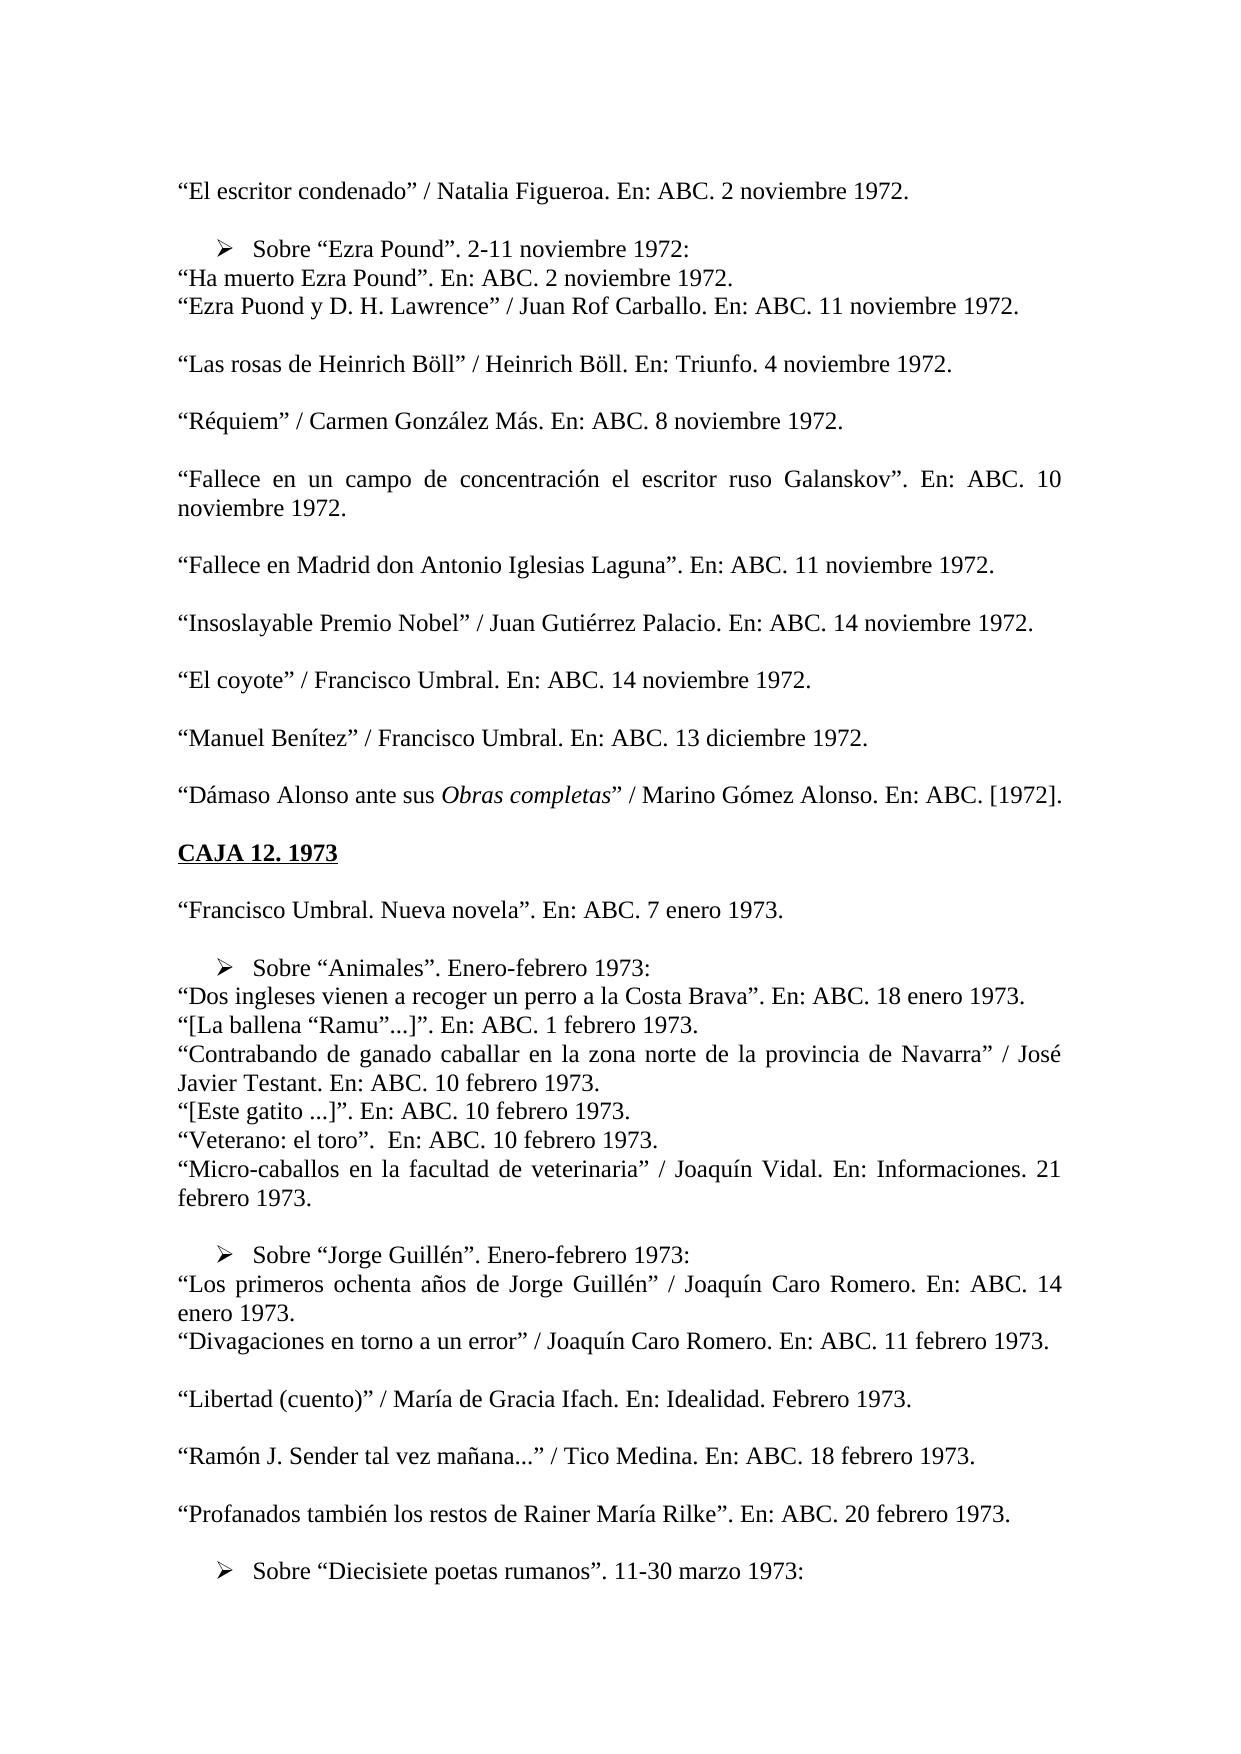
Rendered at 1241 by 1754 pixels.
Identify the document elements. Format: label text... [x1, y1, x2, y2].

text “El escritor condenado” / Natalia Figueroa. En: ABC. 2 noviembre 1972. [177, 176, 1063, 205]
text “Divagaciones en torno a un error” / Joaquín Caro Romero. En: ABC. 11 febrero 1973. [177, 1326, 1063, 1355]
text “Ezra Puond y D. H. Lawrence” / Juan Rof Carballo. En: ABC. 11 noviembre 1972. [177, 291, 1063, 320]
list Sobre “Diecisiete poetas rumanos”. 11-30 marzo 1973: [215, 1556, 1063, 1585]
list Sobre “Ezra Pound”. 2-11 noviembre 1972: [215, 234, 1063, 263]
text “Profanados también los restos de Rainer María Rilke”. En: ABC. 20 febrero 1973. [177, 1499, 1063, 1528]
text CAJA 12. 1973 [177, 838, 1063, 866]
text “[Este gatito ...]”. En: ABC. 10 febrero 1973. [177, 1096, 1063, 1125]
text “Ha muerto Ezra Pound”. En: ABC. 2 noviembre 1972. [177, 263, 1063, 291]
text “Libertad (cuento)” / María de Gracia Ifach. En: Idealidad. Febrero 1973. [177, 1384, 1063, 1413]
text “Los primeros ochenta años de Jorge Guillén” / Joaquín Caro Romero. En: ABC. 14 enero 1973. [177, 1269, 1063, 1326]
list Sobre “Animales”. Enero-febrero 1973: [215, 953, 1063, 981]
text “Ramón J. Sender tal vez mañana...” / Tico Medina. En: ABC. 18 febrero 1973. [177, 1441, 1063, 1470]
text “Fallece en un campo de concentración el escritor ruso Galanskov”. En: ABC. 10 noviembre 1972. [177, 464, 1063, 521]
text “Micro-caballos en la facultad de veterinaria” / Joaquín Vidal. En: Informaciones. 21 febrero 1973. [177, 1154, 1063, 1211]
text “Fallece en Madrid don Antonio Iglesias Laguna”. En: ABC. 11 noviembre 1972. [177, 550, 1063, 579]
text “Dámaso Alonso ante sus Obras completas” / Marino Gómez Alonso. En: ABC. [1972]. [177, 780, 1063, 809]
text “Veterano: el toro”. En: ABC. 10 febrero 1973. [177, 1125, 1063, 1154]
text “Las rosas de Heinrich Böll” / Heinrich Böll. En: Triunfo. 4 noviembre 1972. [177, 349, 1063, 378]
text “Réquiem” / Carmen González Más. En: ABC. 8 noviembre 1972. [177, 406, 1063, 435]
text “[La ballena “Ramu”...]”. En: ABC. 1 febrero 1973. [177, 1010, 1063, 1039]
text “Contrabando de ganado caballar en la zona norte de la provincia de Navarra” / José Javier Testant. En: ABC. 10 febrero 1973. [177, 1039, 1063, 1096]
text “Dos ingleses vienen a recoger un perro a la Costa Brava”. En: ABC. 18 enero 1973. [177, 981, 1063, 1010]
text “Manuel Benítez” / Francisco Umbral. En: ABC. 13 diciembre 1972. [177, 723, 1063, 751]
text “El coyote” / Francisco Umbral. En: ABC. 14 noviembre 1972. [177, 665, 1063, 694]
list Sobre “Jorge Guillén”. Enero-febrero 1973: [215, 1240, 1063, 1269]
text “Insoslayable Premio Nobel” / Juan Gutiérrez Palacio. En: ABC. 14 noviembre 1972. [177, 608, 1063, 636]
text “Francisco Umbral. Nueva novela”. En: ABC. 7 enero 1973. [177, 895, 1063, 924]
